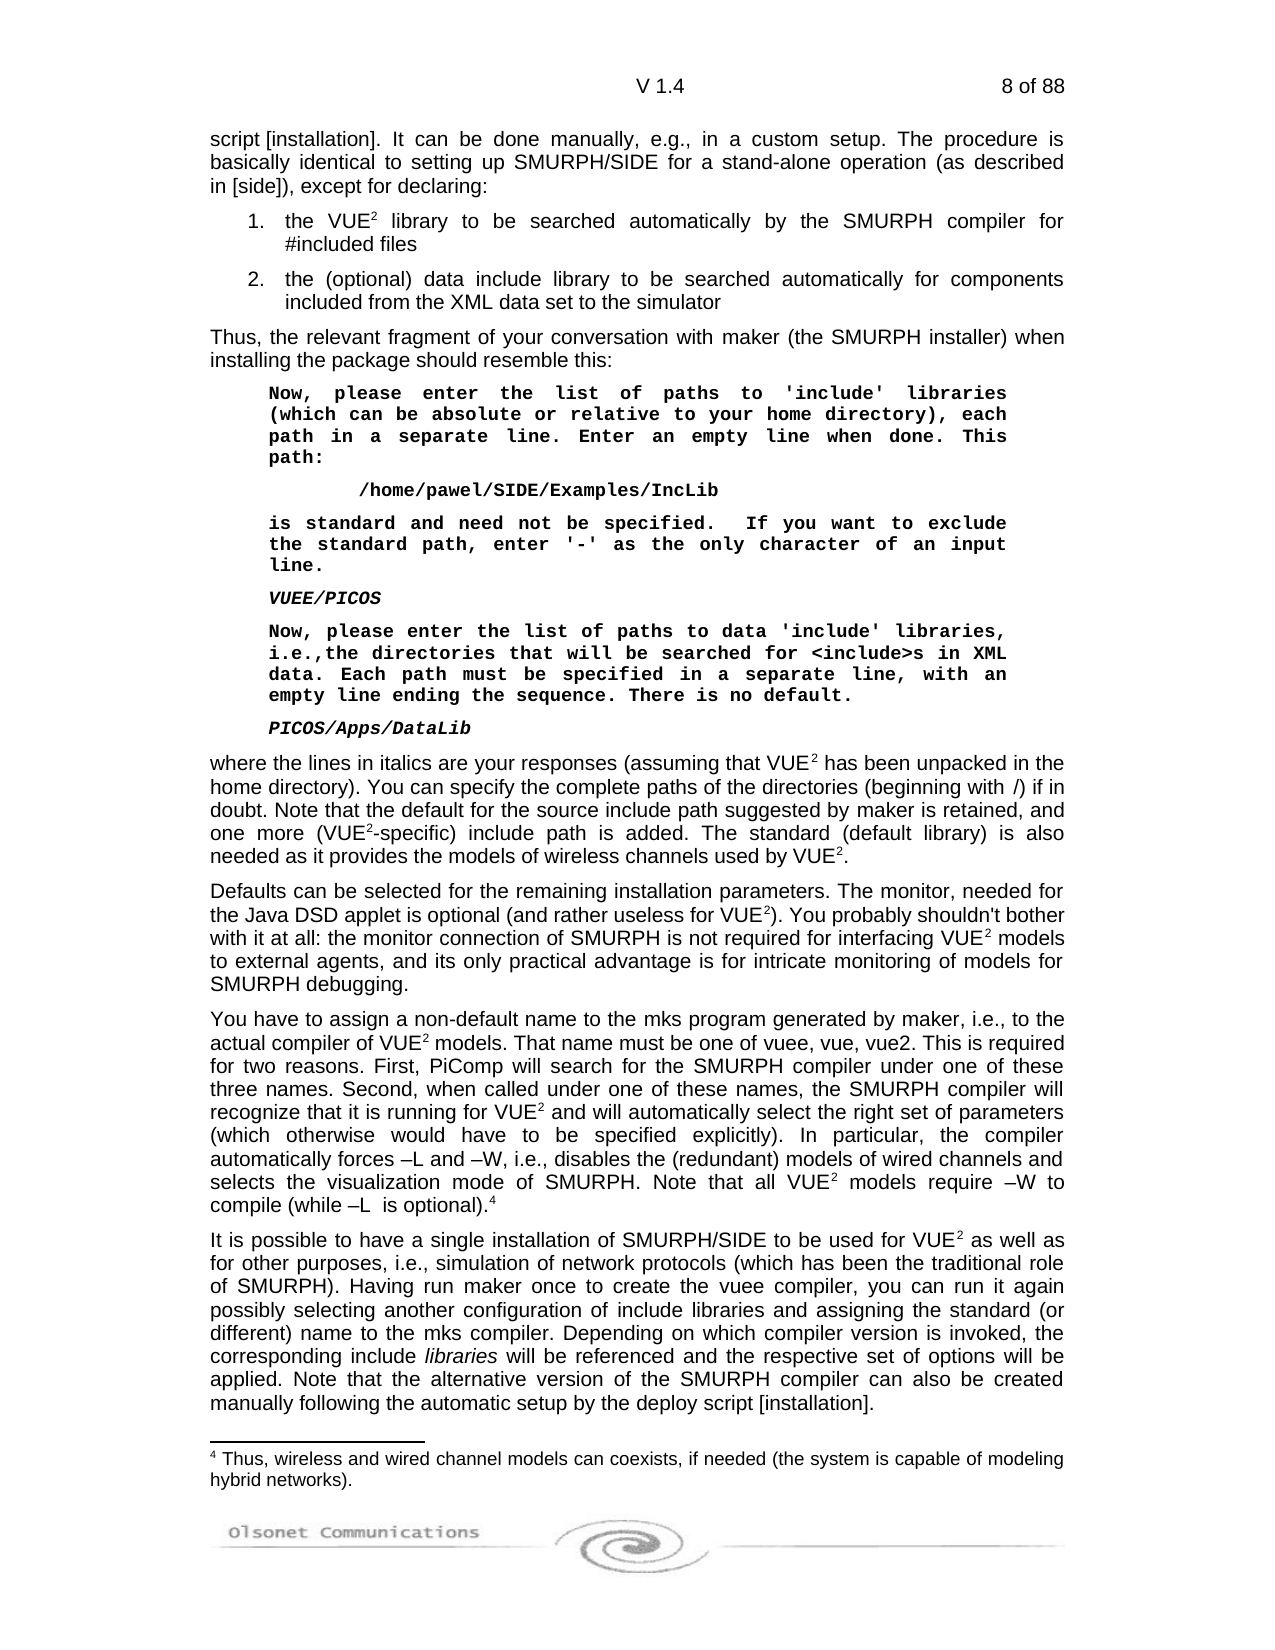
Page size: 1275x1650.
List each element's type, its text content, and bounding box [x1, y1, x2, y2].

text It is possible to have a single installation of SMURPH/SIDE to be used for VUE2 as well as for other purposes, i.e., simulation of network protocols (which has been the traditional role of SMURPH). Having run maker once to create the vuee compiler, you can run it again possibly selecting another configuration of include libraries and assigning the standard (or different) name to the mks compiler. Depending on which compiler version is invoked, the corresponding include libraries will be referenced and the respective set of options will be applied. Note that the alternative version of the SMURPH compiler can also be created manually following the automatic setup by the deploy script [installation]. [210, 1229, 1065, 1414]
text is standard and need not be specified. If you want to exclude the standard path, enter '-' as the only character of an input line. [268, 514, 1007, 577]
picture [210, 1504, 1065, 1596]
text script [installation]. It can be done manually, e.g., in a custom setup. The procedure is basically identical to setting up SMURPH/SIDE for a stand-alone operation (as described in [side]), except for declaring: [210, 128, 1065, 197]
text PICOS/Apps/DataLib [268, 719, 1007, 740]
text Defaults can be selected for the remaining installation parameters. The monitor, needed for the Java DSD applet is optional (and rather useless for VUE2). You probably shouldn't bother with it at all: the monitor connection of SMURPH is not required for interfacing VUE2 models to external agents, and its only practical advantage is for intricate monitoring of models for SMURPH debugging. [210, 880, 1065, 996]
text /home/pawel/SIDE/Examples/IncLib [268, 481, 1007, 502]
text where the lines in italics are your responses (assuming that VUE2 has been unpacked in the home directory). You can specify the complete paths of the directories (beginning with /) if in doubt. Note that the default for the source include path suggested by maker is retained, and one more (VUE2-specific) include path is added. The standard (default library) is also needed as it provides the models of wireless channels used by VUE2. [210, 752, 1065, 868]
text Now, please enter the list of paths to data 'include' libraries, i.e.,the directories that will be searched for <include>s in XML data. Each path must be specified in a separate line, with an empty line ending the sequence. There is no default. [268, 622, 1007, 707]
text Thus, the relevant fragment of your conversation with maker (the SMURPH installer) when installing the package should resemble this: [210, 326, 1065, 372]
text Now, please enter the list of paths to 'include' libraries (which can be absolute or relative to your home directory), each path in a separate line. Enter an empty line when done. This path: [268, 384, 1007, 469]
text VUEE/PICOS [268, 589, 1007, 610]
text Thus, wireless and wired channel models can coexists, if needed (the system is capable of modeling hybrid networks). [210, 1448, 1065, 1490]
list the VUE2 library to be searched automatically by the SMURPH compiler for #included files [247, 209, 1065, 256]
list the (optional) data include library to be searched automatically for components included from the XML data set to the simulator [247, 267, 1065, 314]
text You have to assign a non-default name to the mks program generated by maker, i.e., to the actual compiler of VUE2 models. That name must be one of vuee, vue, vue2. This is required for two reasons. First, PiComp will search for the SMURPH compiler under one of these three names. Second, when called under one of these names, the SMURPH compiler will recognize that it is running for VUE2 and will automatically select the right set of parameters (which otherwise would have to be specified explicitly). In particular, the compiler automatically forces –L and –W, i.e., disables the (redundant) models of wired channels and selects the visualization mode of SMURPH. Note that all VUE2 models require –W to compile (while –L is optional). [210, 1008, 1065, 1217]
